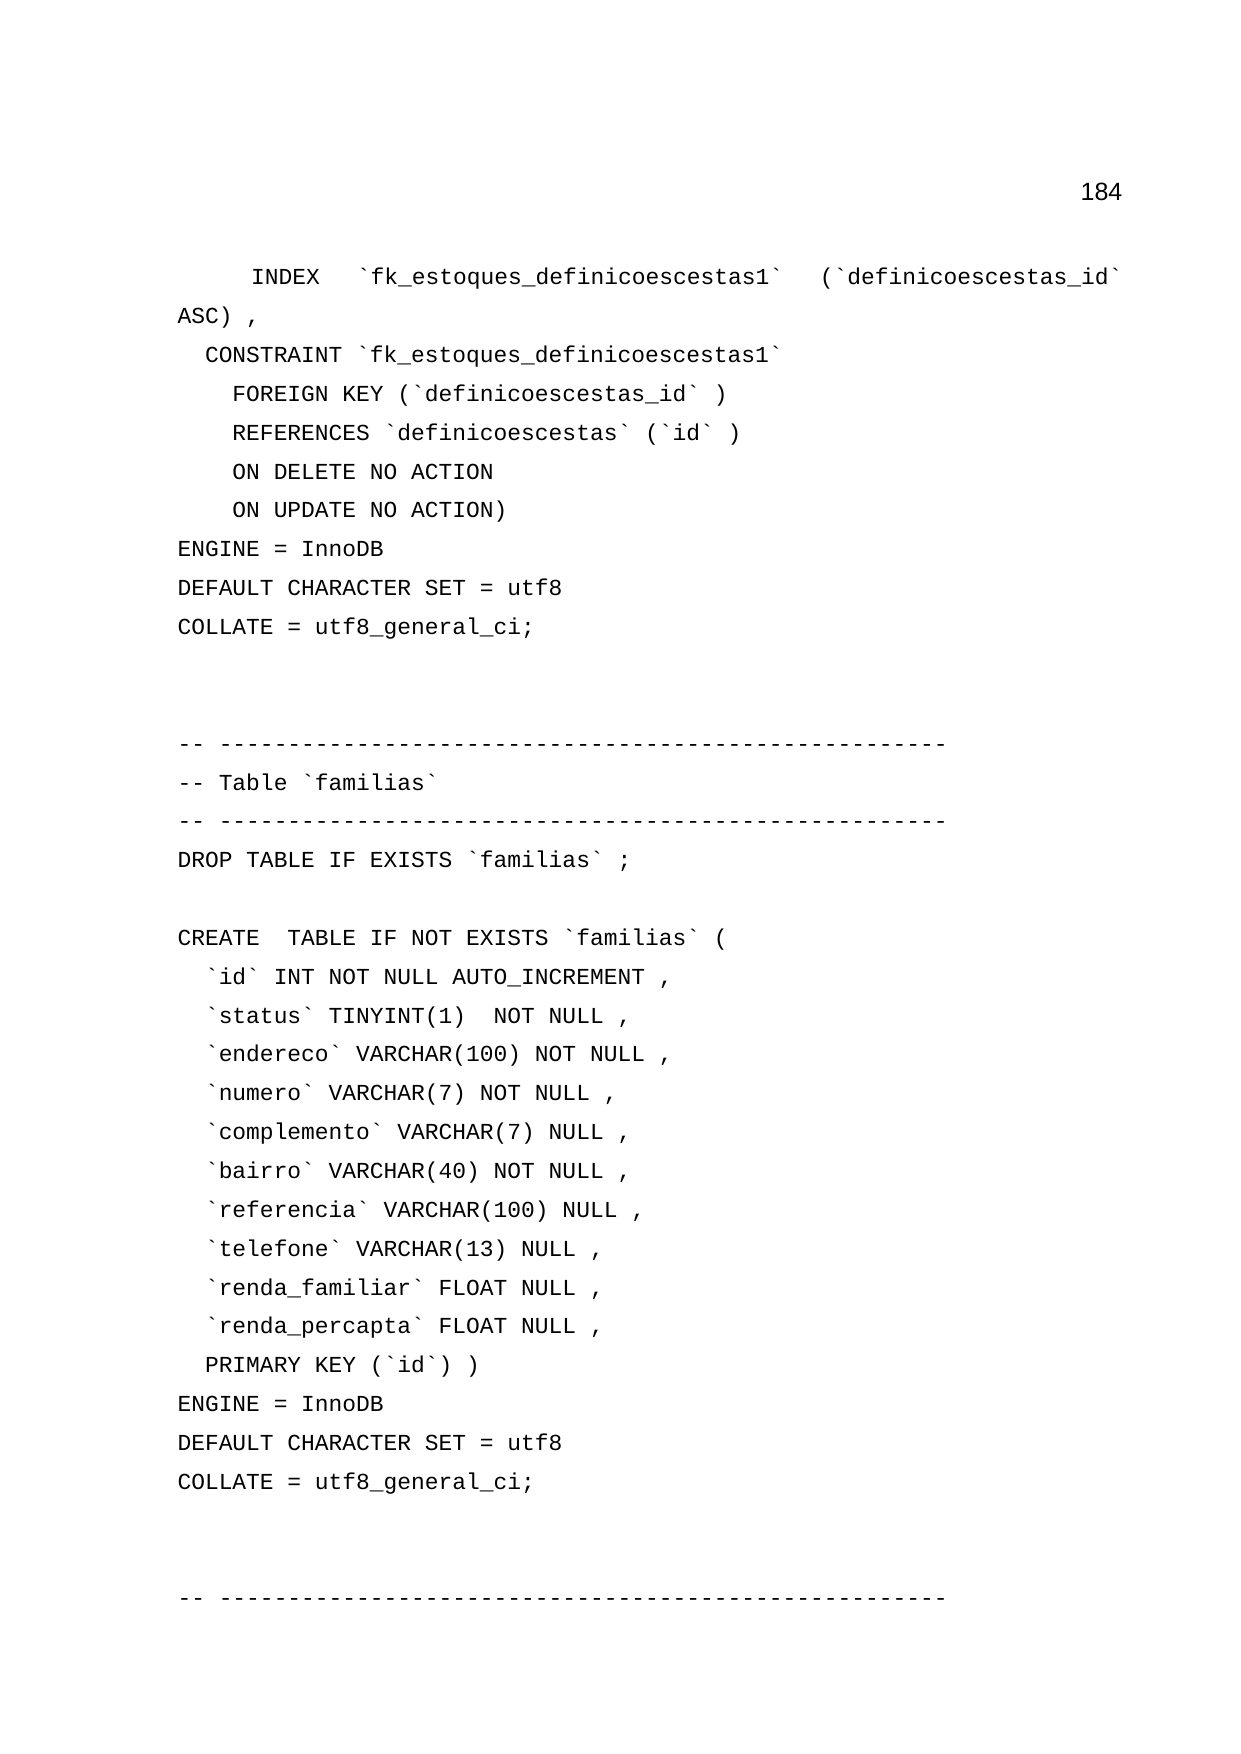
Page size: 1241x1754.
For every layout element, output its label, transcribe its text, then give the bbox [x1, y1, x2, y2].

text -- ----------------------------------------------------- [177, 732, 1122, 758]
text ENGINE = InnoDB [177, 1392, 1122, 1418]
text `numero` VARCHAR(7) NOT NULL , [177, 1082, 1122, 1108]
text -- ----------------------------------------------------- [177, 1587, 1122, 1613]
text ENGINE = InnoDB [177, 538, 1122, 564]
text -- ----------------------------------------------------- [177, 810, 1122, 836]
text `telefone` VARCHAR(13) NULL , [177, 1237, 1122, 1263]
text `renda_percapta` FLOAT NULL , [177, 1315, 1122, 1341]
text INDEX `fk_estoques_definicoescestas1` (`definicoescestas_id` ASC) , [177, 266, 1122, 331]
text CONSTRAINT `fk_estoques_definicoescestas1` [177, 343, 1122, 369]
text DROP TABLE IF EXISTS `familias` ; [177, 848, 1122, 874]
text `complemento` VARCHAR(7) NULL , [177, 1121, 1122, 1146]
text ON UPDATE NO ACTION) [177, 499, 1122, 525]
text REFERENCES `definicoescestas` (`id` ) [177, 421, 1122, 447]
text -- Table `familias` [177, 771, 1122, 797]
text COLLATE = utf8_general_ci; [177, 615, 1122, 641]
text PRIMARY KEY (`id`) ) [177, 1354, 1122, 1379]
text `referencia` VARCHAR(100) NULL , [177, 1198, 1122, 1224]
text `renda_familiar` FLOAT NULL , [177, 1276, 1122, 1302]
text FOREIGN KEY (`definicoescestas_id` ) [177, 382, 1122, 408]
text DEFAULT CHARACTER SET = utf8 [177, 577, 1122, 602]
text CREATE TABLE IF NOT EXISTS `familias` ( [177, 926, 1122, 952]
text DEFAULT CHARACTER SET = utf8 [177, 1431, 1122, 1457]
text `status` TINYINT(1) NOT NULL , [177, 1004, 1122, 1030]
text ON DELETE NO ACTION [177, 460, 1122, 486]
text `id` INT NOT NULL AUTO_INCREMENT , [177, 965, 1122, 991]
text COLLATE = utf8_general_ci; [177, 1470, 1122, 1496]
text `bairro` VARCHAR(40) NOT NULL , [177, 1159, 1122, 1185]
text `endereco` VARCHAR(100) NOT NULL , [177, 1043, 1122, 1069]
